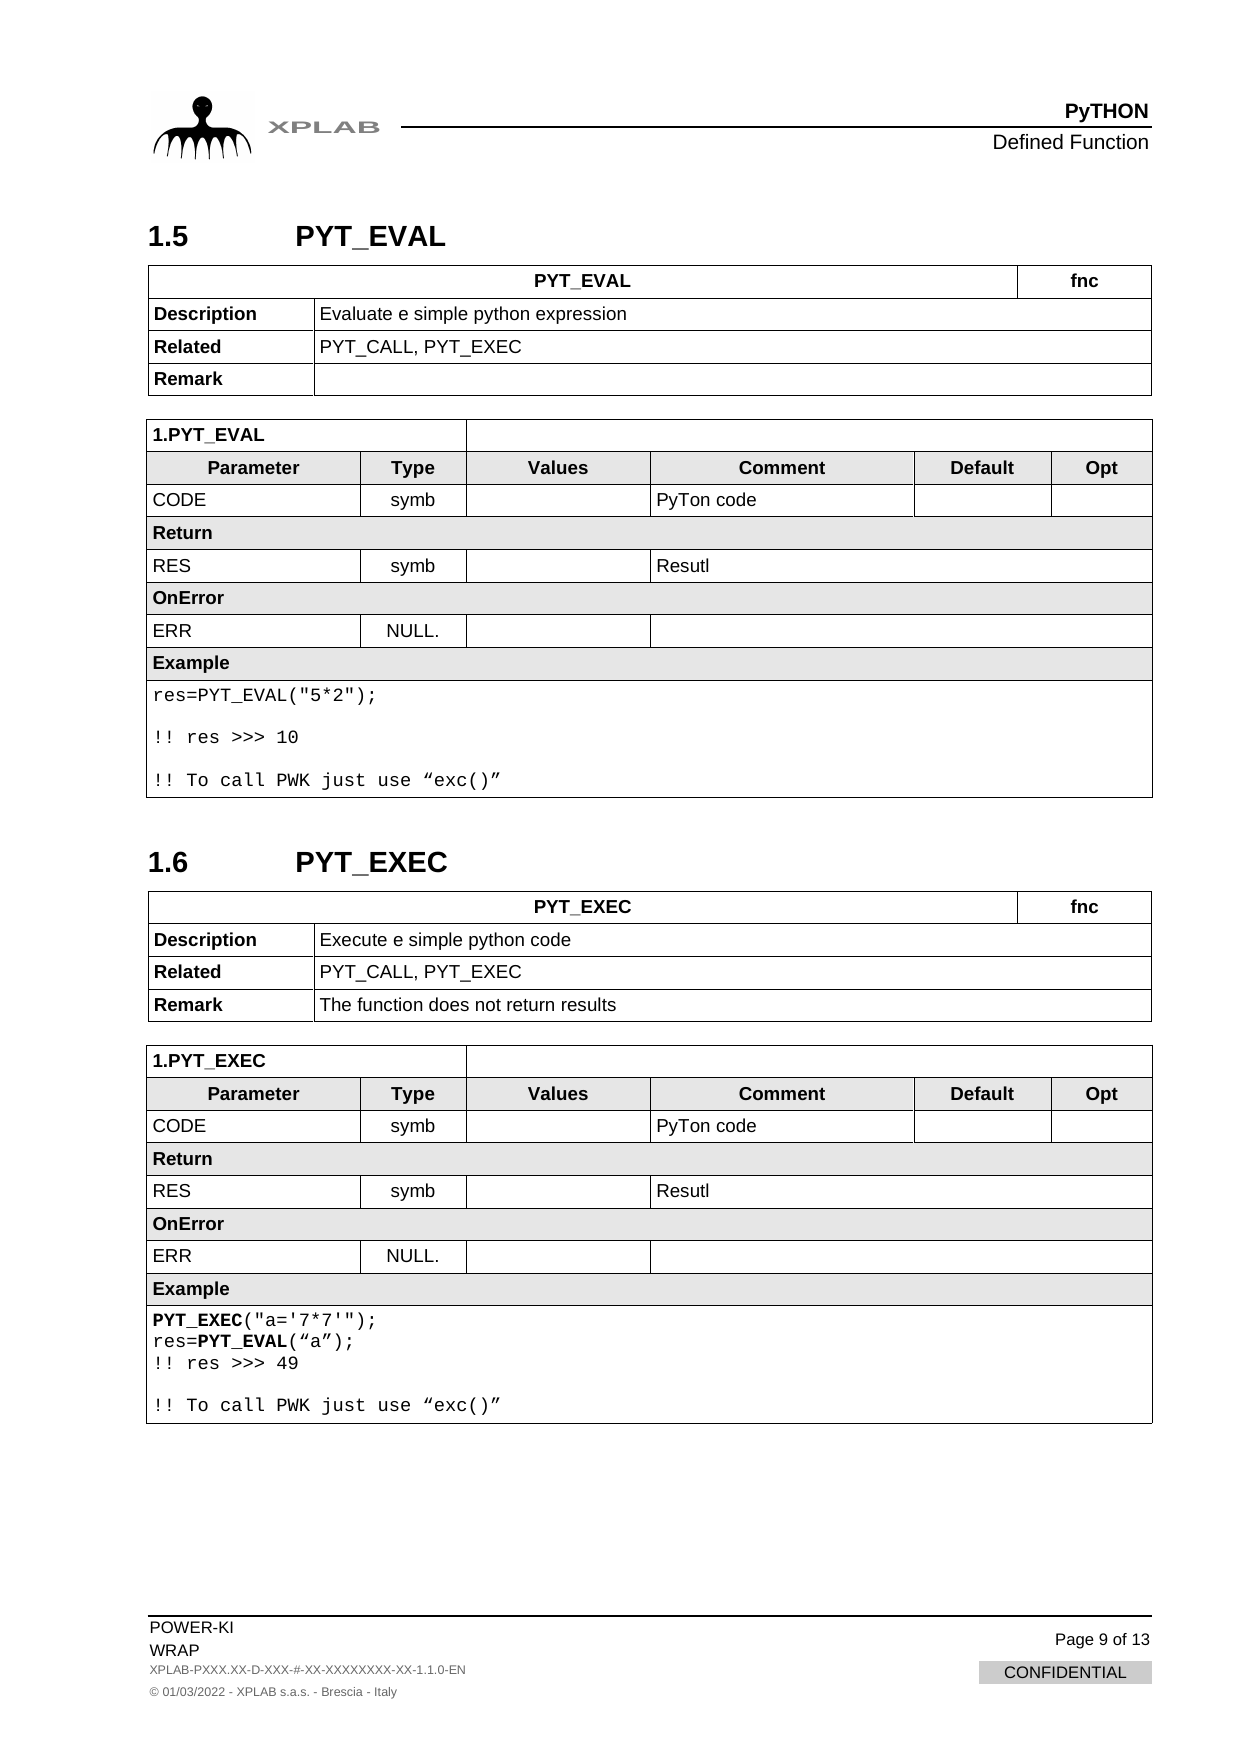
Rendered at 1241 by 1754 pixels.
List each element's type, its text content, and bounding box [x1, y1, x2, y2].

table_header 1.PYT_EVAL [147, 420, 466, 451]
table_cell Values [467, 1078, 650, 1110]
subtitle PYT_EXEC [148, 846, 1152, 878]
table_header PYT_EVAL [149, 266, 1017, 298]
table_cell PYT_EXEC("a='7*7'"); res=PYT_EVAL(“a”); !! res >>> 49 !! To call PWK just use “exc()” [147, 1306, 1152, 1423]
table_cell Remark [149, 990, 313, 1021]
table_cell Evaluate e simple python expression [315, 299, 1151, 330]
table_cell PYT_CALL, PYT_EXEC [315, 331, 1151, 363]
table_cell [467, 615, 650, 647]
table_cell Parameter [147, 452, 360, 484]
table_cell [915, 1111, 1051, 1142]
table_cell ERR [147, 615, 360, 647]
table_cell symb [361, 485, 466, 516]
table_cell Opt [1052, 1078, 1152, 1110]
table_cell ERR [147, 1241, 360, 1273]
table_cell symb [361, 1176, 466, 1208]
table_cell Related [149, 331, 313, 363]
table_cell Return [147, 1143, 1152, 1175]
table_cell NULL. [361, 1241, 466, 1273]
table_cell OnError [147, 583, 1152, 614]
table_cell Resutl [651, 550, 1152, 582]
table_cell Values [467, 452, 650, 484]
table_cell symb [361, 1111, 466, 1142]
table_cell [651, 1241, 1152, 1273]
table_cell Remark [149, 364, 313, 395]
table_cell Related [149, 957, 313, 989]
table_cell Example [147, 648, 1152, 680]
table_cell Comment [651, 452, 913, 484]
table_cell NULL. [361, 615, 466, 647]
table_cell PyTon code [651, 485, 913, 516]
table_cell RES [147, 1176, 360, 1208]
table_header PYT_EXEC [149, 892, 1017, 923]
table_cell PYT_CALL, PYT_EXEC [315, 957, 1151, 989]
table_cell Comment [651, 1078, 913, 1110]
table_cell res=PYT_EVAL("5*2"); !! res >>> 10 !! To call PWK just use “exc()” [147, 681, 1152, 797]
table_cell [467, 1111, 650, 1142]
table_cell CODE [147, 1111, 360, 1142]
table_cell Execute e simple python code [315, 924, 1151, 956]
table_cell symb [361, 550, 466, 582]
table_header [467, 1046, 1152, 1077]
table_header 1.PYT_EXEC [147, 1046, 466, 1077]
table_cell Type [361, 1078, 466, 1110]
table_cell [651, 615, 1152, 647]
table_cell Description [149, 299, 313, 330]
table_cell Example [147, 1274, 1152, 1305]
table_header fnc [1018, 266, 1151, 298]
table_cell Resutl [651, 1176, 1152, 1208]
table_cell PyTon code [651, 1111, 913, 1142]
table_cell The function does not return results [315, 990, 1151, 1021]
table_cell OnError [147, 1209, 1152, 1240]
table_cell [1052, 1111, 1152, 1142]
table_cell [467, 1176, 650, 1208]
table_cell Default [915, 452, 1051, 484]
table_cell [467, 1241, 650, 1273]
picture [150, 91, 255, 163]
table_cell [915, 485, 1051, 516]
table_cell Type [361, 452, 466, 484]
table_cell Opt [1052, 452, 1152, 484]
table_cell Default [915, 1078, 1051, 1110]
table_cell [467, 550, 650, 582]
table_cell [315, 364, 1151, 395]
table_cell Return [147, 517, 1152, 549]
table_header fnc [1018, 892, 1151, 923]
table_cell Description [149, 924, 313, 956]
table_cell Parameter [147, 1078, 360, 1110]
table_cell RES [147, 550, 360, 582]
table_cell [1052, 485, 1152, 516]
table_cell [467, 485, 650, 516]
subtitle PYT_EVAL [148, 220, 1152, 252]
table_header [467, 420, 1152, 451]
table_cell CODE [147, 485, 360, 516]
